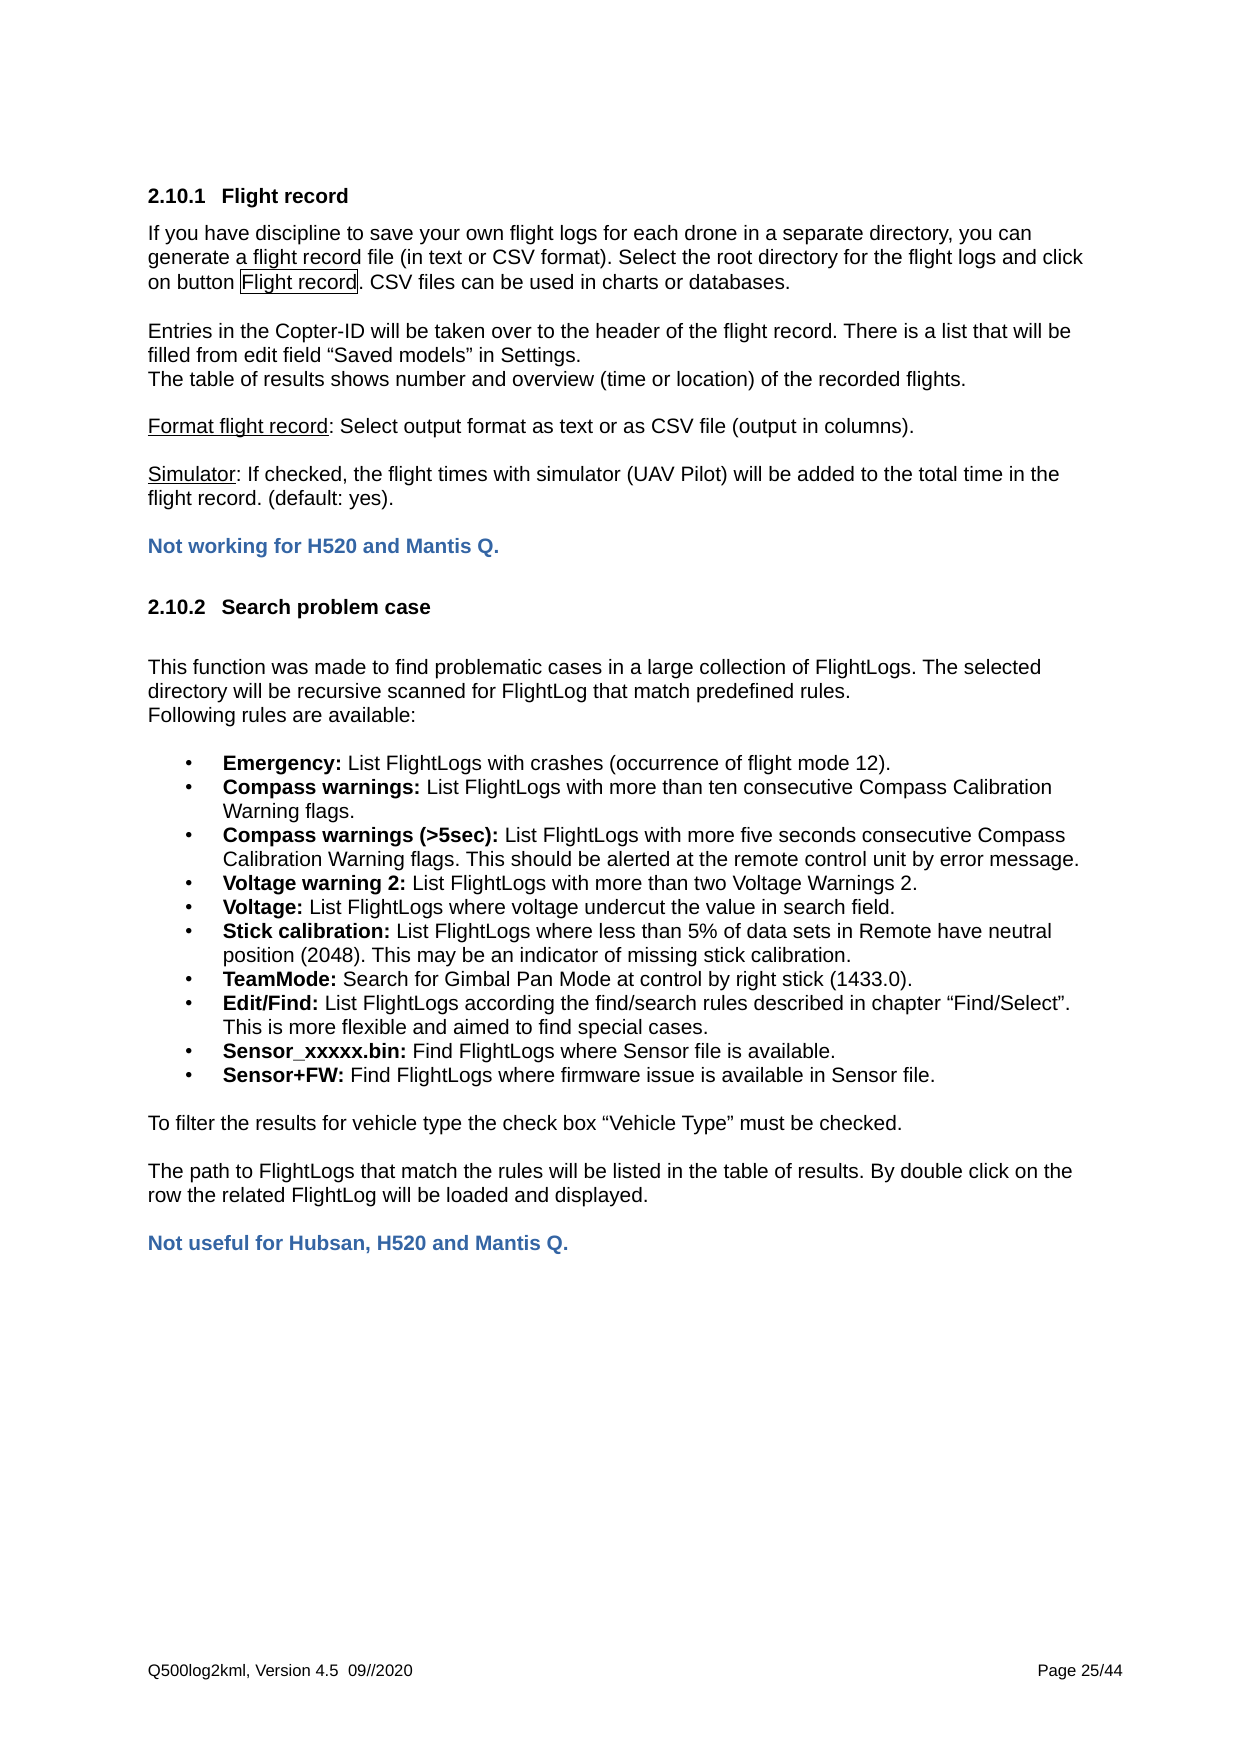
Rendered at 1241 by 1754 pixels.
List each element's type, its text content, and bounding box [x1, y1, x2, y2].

subtitle Search problem case [148, 594, 1093, 618]
text The table of results shows number and overview (time or location) of the recorded flights. [148, 366, 1093, 390]
list Voltage: List FlightLogs where voltage undercut the value in search field. [185, 895, 1093, 919]
text Not useful for Hubsan, H520 and Mantis Q. [148, 1231, 1093, 1255]
text If you have discipline to save your own flight logs for each drone in a separate directory, you can generate a flight record file (in text or CSV format). Select the root directory for the flight logs and click on button Flight record. CSV files can be used in charts or databases. [148, 221, 1093, 294]
text Format flight record: Select output format as text or as CSV file (output in columns). [148, 414, 1093, 438]
subtitle Flight record [148, 184, 1093, 208]
list Compass warnings: List FlightLogs with more than ten consecutive Compass Calibration Warning flags. [185, 775, 1093, 823]
list Stick calibration: List FlightLogs where less than 5% of data sets in Remote have neutral position (2048). This may be an indicator of missing stick calibration. [185, 919, 1093, 967]
list Compass warnings (>5sec): List FlightLogs with more five seconds consecutive Compass Calibration Warning flags. This should be alerted at the remote control unit by error message. [185, 823, 1093, 871]
list Edit/Find: List FlightLogs according the find/search rules described in chapter “Find/Select”. This is more flexible and aimed to find special cases. [185, 991, 1093, 1039]
list Sensor+FW: Find FlightLogs where firmware issue is available in Sensor file. [185, 1063, 1093, 1087]
text The path to FlightLogs that match the rules will be listed in the table of results. By double click on the row the related FlightLog will be loaded and displayed. [148, 1159, 1093, 1207]
text Entries in the Copter-ID will be taken over to the header of the flight record. There is a list that will be filled from edit field “Saved models” in Settings. [148, 318, 1093, 366]
list Voltage warning 2: List FlightLogs with more than two Voltage Warnings 2. [185, 871, 1093, 895]
text Not working for H520 and Mantis Q. [148, 534, 1093, 558]
text Simulator: If checked, the flight times with simulator (UAV Pilot) will be added to the total time in the flight record. (default: yes). [148, 462, 1093, 510]
text This function was made to find problematic cases in a large collection of FlightLogs. The selected directory will be recursive scanned for FlightLog that match predefined rules. Following rules are available: [148, 655, 1093, 727]
list TeamMode: Search for Gimbal Pan Mode at control by right stick (1433.0). [185, 967, 1093, 991]
list Sensor_xxxxx.bin: Find FlightLogs where Sensor file is available. [185, 1039, 1093, 1063]
list Emergency: List FlightLogs with crashes (occurrence of flight mode 12). [185, 751, 1093, 775]
text To filter the results for vehicle type the check box “Vehicle Type” must be checked. [148, 1111, 1093, 1135]
